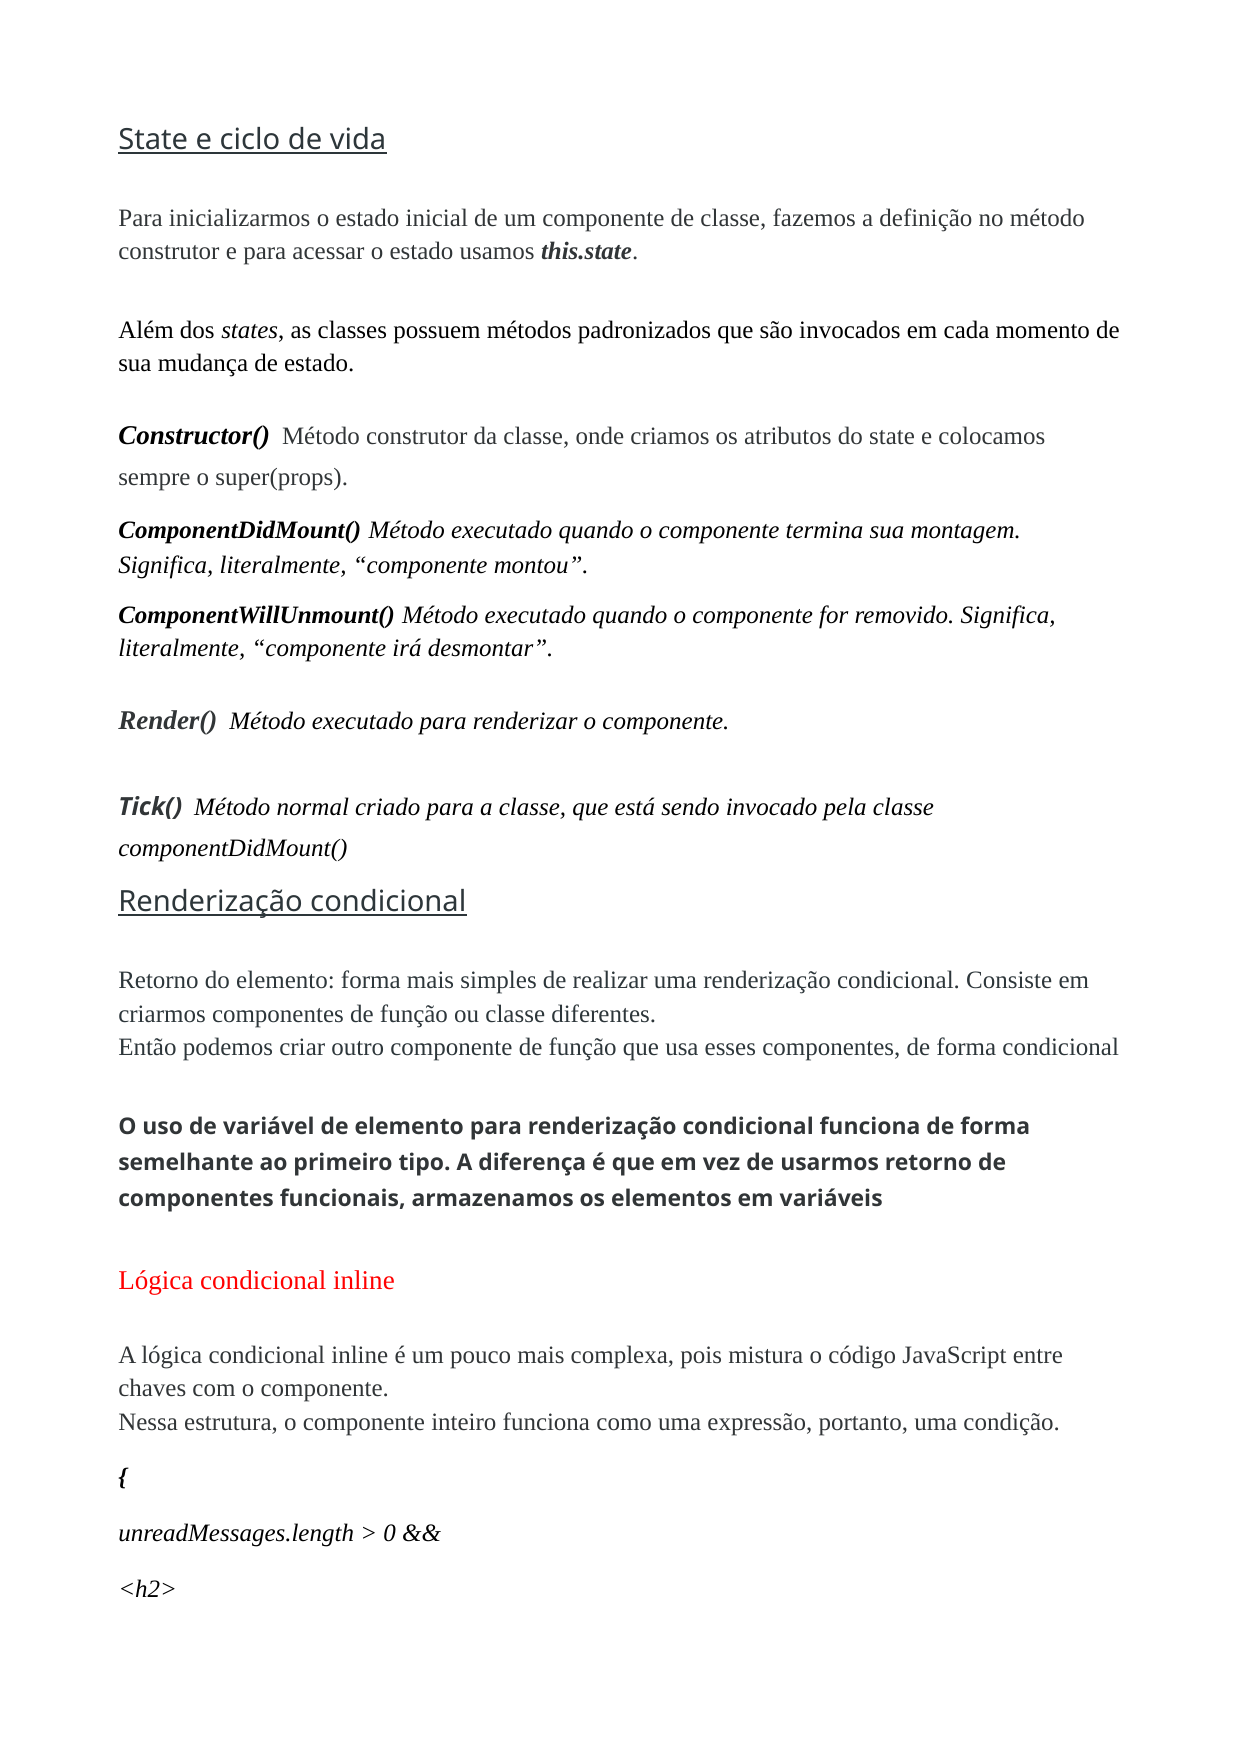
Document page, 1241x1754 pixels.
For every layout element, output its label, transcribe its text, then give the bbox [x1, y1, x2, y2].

text Além dos states, as classes possuem métodos padronizados que são invocados em cada momento de sua mudança de estado. [118, 315, 1122, 377]
text Para inicializarmos o estado inicial de um componente de classe, fazemos a definição no método construtor e para acessar o estado usamos this.state. [118, 203, 1122, 265]
text O uso de variável de elemento para renderização condicional funciona de forma semelhante ao primeiro tipo. A diferença é que em vez de usarmos retorno de componentes funcionais, armazenamos os elementos em variáveis [118, 1110, 1122, 1213]
text { [118, 1462, 1122, 1491]
text ComponentWillUnmount() Método executado quando o componente for removido. Significa, literalmente, “componente irá desmontar”. [118, 598, 1122, 662]
text Render() Método executado para renderizar o componente. [118, 681, 1122, 743]
text ComponentDidMount() Método executado quando o componente termina sua montagem. Significa, literalmente, “componente montou”. [118, 509, 1122, 579]
text Constructor() Método construtor da classe, onde criamos os atributos do state e colocamos sempre o super(props). [118, 396, 1122, 491]
text Retorno do elemento: forma mais simples de realizar uma renderização condicional. Consiste em criarmos componentes de função ou classe diferentes. [118, 966, 1122, 1027]
subtitle Lógica condicional inline [118, 1264, 1122, 1295]
text Então podemos criar outro componente de função que usa esses componentes, de forma condicional [118, 1032, 1122, 1060]
subtitle State e ciclo de vida [118, 118, 1122, 158]
text Tick() Método normal criado para a classe, que está sendo invocado pela classe componentDidMount() [118, 767, 1122, 861]
text Nessa estrutura, o componente inteiro funciona como uma expressão, portanto, uma condição. [118, 1407, 1122, 1435]
subtitle Renderização condicional [118, 880, 1122, 920]
text A lógica condicional inline é um pouco mais complexa, pois mistura o código JavaScript entre chaves com o componente. [118, 1341, 1122, 1402]
text <h2> [118, 1574, 1122, 1602]
text unreadMessages.length > 0 && [118, 1518, 1122, 1547]
